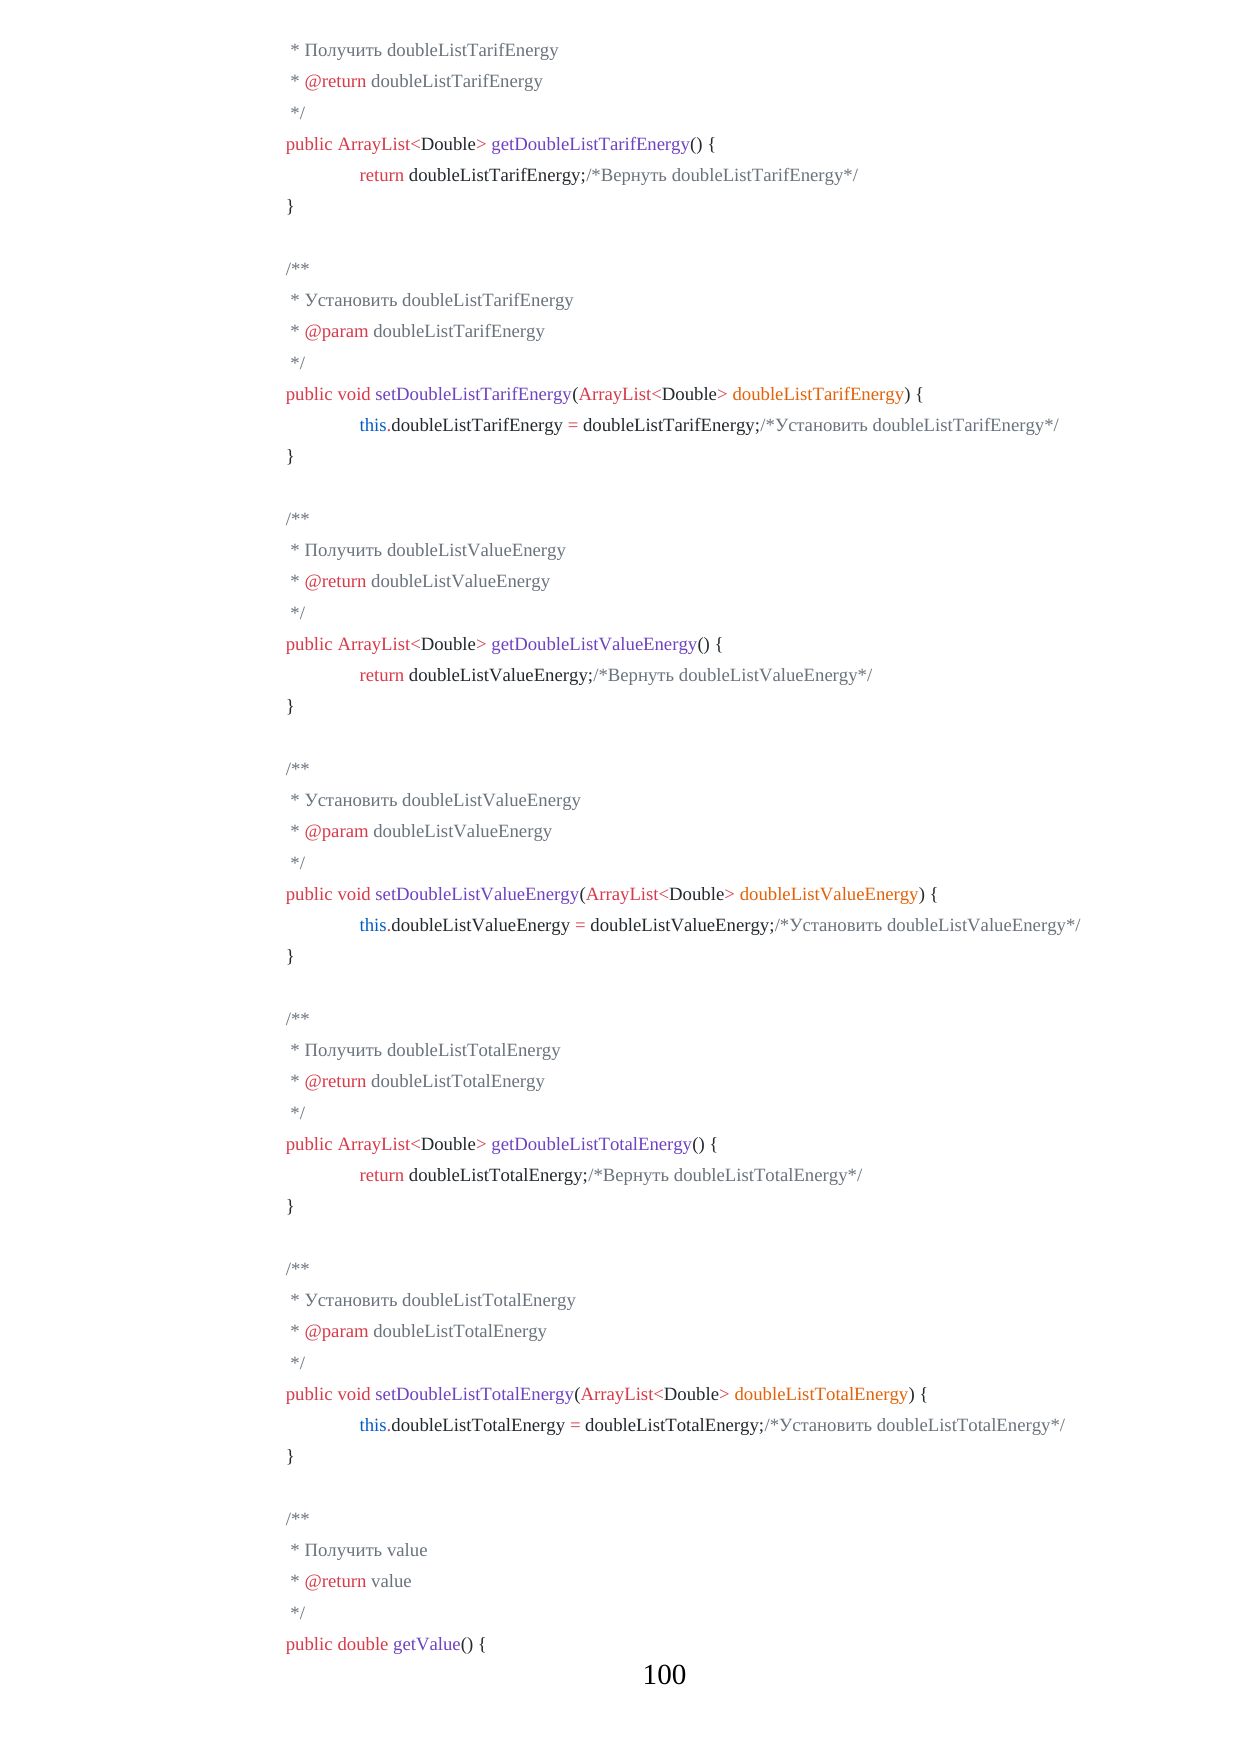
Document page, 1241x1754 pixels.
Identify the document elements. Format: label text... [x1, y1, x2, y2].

table_cell [118, 967, 196, 998]
table_cell * @param doubleListTarifEnergy [196, 311, 1152, 342]
table_cell /** [196, 1498, 1152, 1529]
table_cell [118, 873, 196, 904]
table_cell [118, 592, 196, 623]
table_cell * Получить doubleListTotalEnergy [196, 1030, 1152, 1061]
table_cell [118, 217, 196, 248]
table_cell * @param doubleListValueEnergy [196, 811, 1152, 842]
table_cell /** [196, 498, 1152, 529]
table_cell /** [196, 748, 1152, 779]
table_cell */ [196, 92, 1152, 123]
table_cell } [196, 1186, 1152, 1217]
table_cell [118, 842, 196, 873]
table_cell [118, 998, 196, 1029]
table_cell [118, 936, 196, 967]
table_cell [118, 92, 196, 123]
table_cell [118, 155, 196, 186]
table_cell [118, 561, 196, 592]
table_cell [118, 686, 196, 717]
table_cell [196, 967, 1152, 998]
table_cell this.doubleListTarifEnergy = doubleListTarifEnergy;/*Установить doubleListTarifEnergy*/ [196, 405, 1152, 436]
table_cell [118, 1623, 196, 1654]
table_cell this.doubleListValueEnergy = doubleListValueEnergy;/*Установить doubleListValueEnergy*/ [196, 905, 1152, 936]
table_cell */ [196, 1342, 1152, 1373]
table_cell [118, 623, 196, 654]
table_cell * Установить doubleListTarifEnergy [196, 280, 1152, 311]
table_cell * Получить doubleListValueEnergy [196, 530, 1152, 561]
table_cell [118, 530, 196, 561]
table_cell } [196, 186, 1152, 217]
table_cell [118, 1467, 196, 1498]
table_cell [196, 717, 1152, 748]
table_cell [118, 1155, 196, 1186]
table_cell * @return doubleListValueEnergy [196, 561, 1152, 592]
table_cell [118, 905, 196, 936]
table_cell */ [196, 592, 1152, 623]
table_cell */ [196, 1092, 1152, 1123]
table_cell return doubleListTarifEnergy;/*Вернуть doubleListTarifEnergy*/ [196, 155, 1152, 186]
table_cell * @param doubleListTotalEnergy [196, 1311, 1152, 1342]
table_cell [118, 1405, 196, 1436]
table_cell * @return doubleListTarifEnergy [196, 61, 1152, 92]
table_cell [118, 373, 196, 404]
table_cell [118, 1217, 196, 1248]
table_cell [118, 780, 196, 811]
table_cell [196, 1467, 1152, 1498]
table_cell [118, 405, 196, 436]
table_cell [118, 280, 196, 311]
table_cell /** [196, 248, 1152, 279]
table_cell public void setDoubleListTarifEnergy(ArrayList<Double> doubleListTarifEnergy) { [196, 373, 1152, 404]
table_cell [118, 811, 196, 842]
table_cell public void setDoubleListTotalEnergy(ArrayList<Double> doubleListTotalEnergy) { [196, 1373, 1152, 1404]
table_cell [118, 1561, 196, 1592]
table_cell * @return value [196, 1561, 1152, 1592]
table_cell public ArrayList<Double> getDoubleListTotalEnergy() { [196, 1123, 1152, 1154]
table_cell [118, 30, 196, 61]
table_cell [196, 1217, 1152, 1248]
table_cell [118, 248, 196, 279]
table_cell } [196, 936, 1152, 967]
table_cell return doubleListValueEnergy;/*Вернуть doubleListValueEnergy*/ [196, 655, 1152, 686]
table_cell } [196, 436, 1152, 467]
table_cell [196, 217, 1152, 248]
table_cell */ [196, 842, 1152, 873]
table_cell [118, 1498, 196, 1529]
table_cell [118, 61, 196, 92]
table_cell [118, 342, 196, 373]
table_cell [118, 467, 196, 498]
table_cell [118, 1530, 196, 1561]
table_cell * Получить value [196, 1530, 1152, 1561]
table_cell public ArrayList<Double> getDoubleListValueEnergy() { [196, 623, 1152, 654]
table_cell /** [196, 998, 1152, 1029]
table_cell [118, 1061, 196, 1092]
table_cell [118, 1311, 196, 1342]
table_cell [118, 311, 196, 342]
table_cell /** [196, 1248, 1152, 1279]
table_cell public double getValue() { [196, 1623, 1152, 1654]
table_cell */ [196, 342, 1152, 373]
table_cell [118, 186, 196, 217]
table_cell * Установить doubleListValueEnergy [196, 780, 1152, 811]
table_cell [118, 1123, 196, 1154]
table_cell [118, 1280, 196, 1311]
table_cell [118, 1030, 196, 1061]
table_cell [118, 717, 196, 748]
table_cell [118, 1248, 196, 1279]
table_cell [118, 1436, 196, 1467]
table_cell } [196, 686, 1152, 717]
table_cell * @return doubleListTotalEnergy [196, 1061, 1152, 1092]
table_cell [118, 1592, 196, 1623]
table_cell [118, 1092, 196, 1123]
table_cell this.doubleListTotalEnergy = doubleListTotalEnergy;/*Установить doubleListTotalEnergy*/ [196, 1405, 1152, 1436]
table_cell */ [196, 1592, 1152, 1623]
table_cell return doubleListTotalEnergy;/*Вернуть doubleListTotalEnergy*/ [196, 1155, 1152, 1186]
table_cell [118, 1342, 196, 1373]
table_cell [118, 1373, 196, 1404]
table_cell [118, 123, 196, 154]
table_cell [118, 655, 196, 686]
table_cell [196, 467, 1152, 498]
table_cell * Установить doubleListTotalEnergy [196, 1280, 1152, 1311]
table_cell [118, 748, 196, 779]
table_cell [118, 498, 196, 529]
table_cell public void setDoubleListValueEnergy(ArrayList<Double> doubleListValueEnergy) { [196, 873, 1152, 904]
table_cell [118, 436, 196, 467]
table_cell } [196, 1436, 1152, 1467]
table_cell * Получить doubleListTarifEnergy [196, 30, 1152, 61]
table_cell public ArrayList<Double> getDoubleListTarifEnergy() { [196, 123, 1152, 154]
table_cell [118, 1186, 196, 1217]
